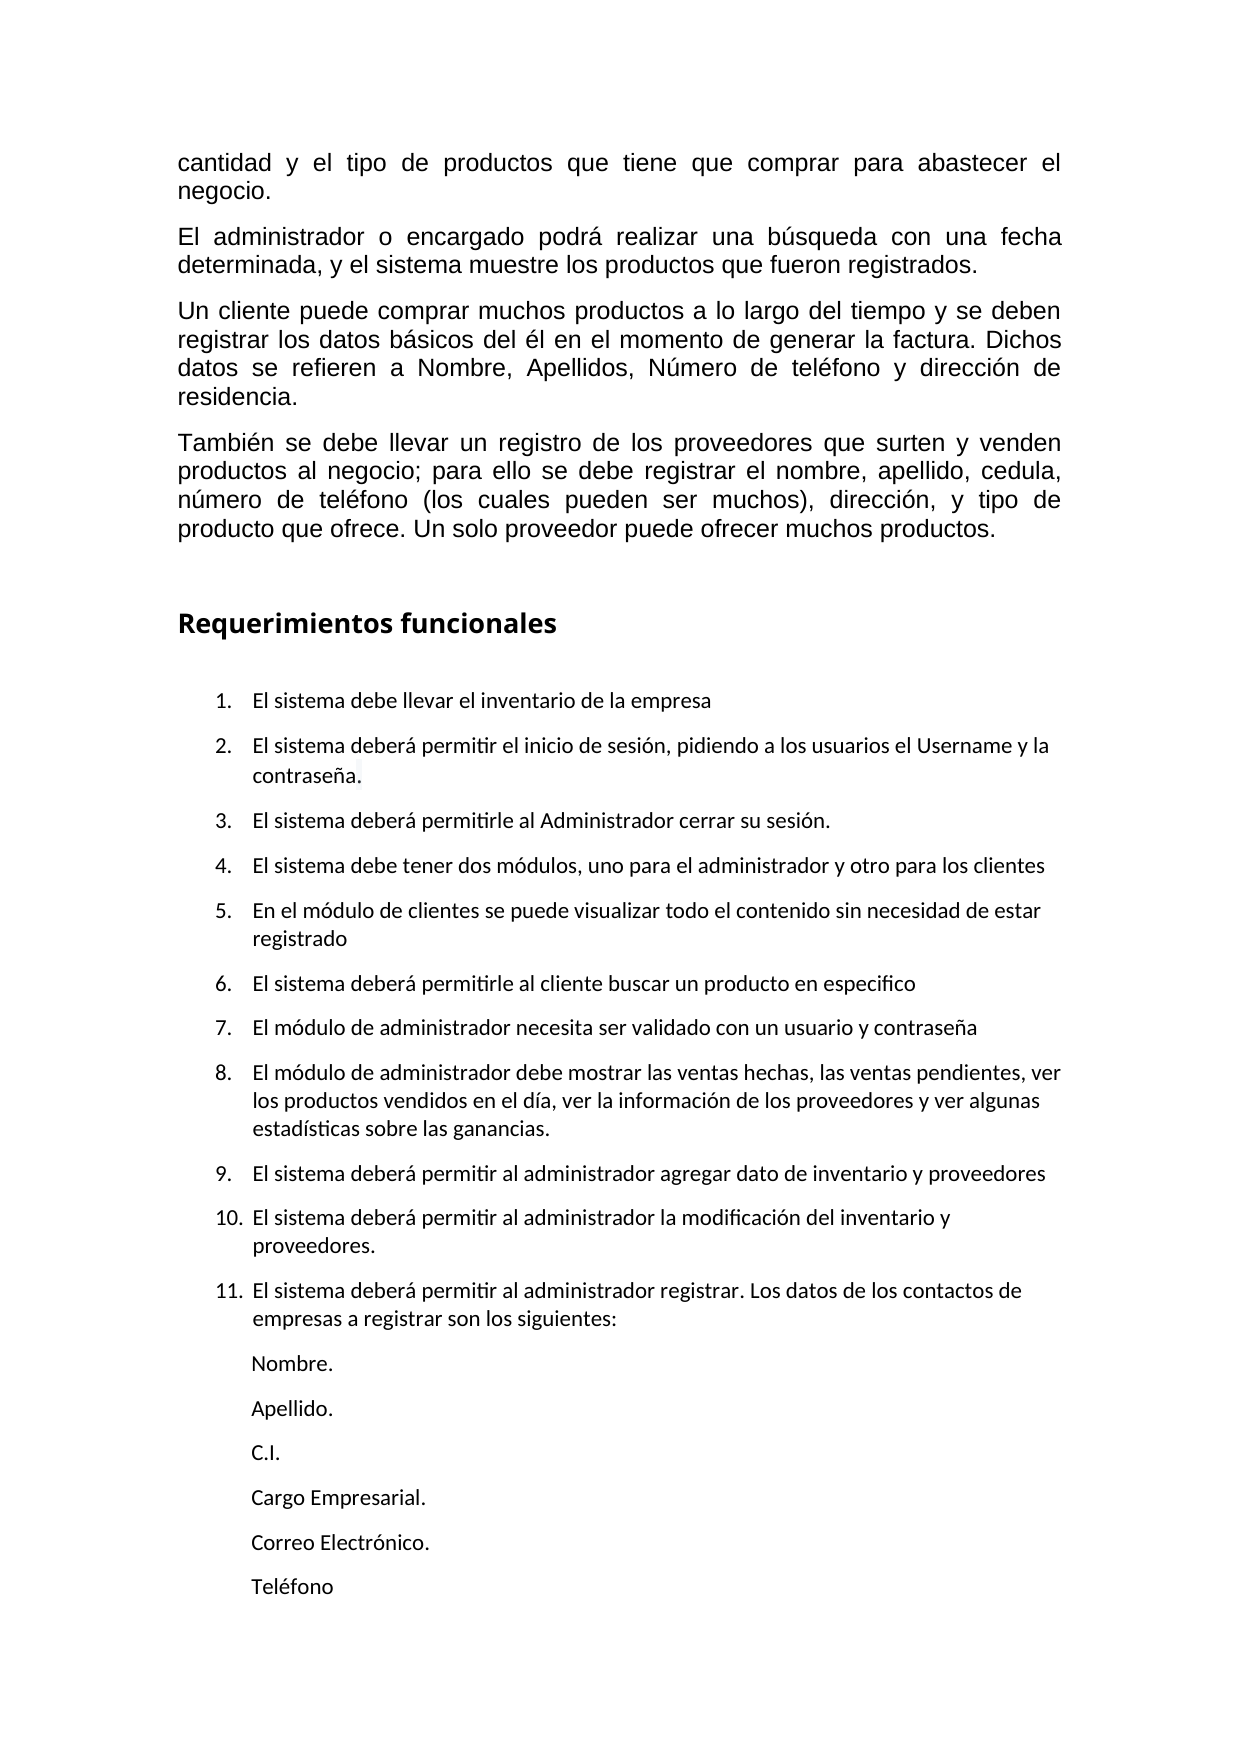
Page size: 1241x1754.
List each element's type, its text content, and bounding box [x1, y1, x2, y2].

text C.I. [251, 1438, 1063, 1466]
list En el módulo de clientes se puede visualizar todo el contenido sin necesidad de estar registrado [215, 896, 1063, 952]
list El módulo de administrador debe mostrar las ventas hechas, las ventas pendientes, ver los productos vendidos en el día, ver la información de los proveedores y ver algunas estadísticas sobre las ganancias. [215, 1058, 1063, 1142]
list El sistema deberá permitir al administrador agregar dato de inventario y proveedores [215, 1159, 1063, 1187]
list El sistema deberá permitir al administrador registrar. Los datos de los contactos de empresas a registrar son los siguientes: [215, 1276, 1063, 1332]
list El sistema deberá permitir al administrador la modificación del inventario y proveedores. [215, 1203, 1063, 1259]
list El sistema debe tener dos módulos, uno para el administrador y otro para los clientes [215, 851, 1063, 879]
subtitle Requerimientos funcionales [177, 604, 1063, 641]
list El sistema debe llevar el inventario de la empresa [215, 686, 1063, 714]
list El sistema deberá permitir el inicio de sesión, pidiendo a los usuarios el Username y la contraseña. [215, 731, 1063, 790]
text Un cliente puede comprar muchos productos a lo largo del tiempo y se deben registrar los datos básicos del él en el momento de generar la factura. Dichos datos se refieren a Nombre, Apellidos, Número de teléfono y dirección de residencia. [177, 296, 1063, 411]
text Teléfono [251, 1572, 1063, 1600]
text cantidad y el tipo de productos que tiene que comprar para abastecer el negocio. [177, 148, 1063, 205]
list El sistema deberá permitirle al Administrador cerrar su sesión. [215, 807, 1063, 835]
text Nombre. [251, 1349, 1063, 1377]
text Apellido. [251, 1394, 1063, 1422]
list El módulo de administrador necesita ser validado con un usuario y contraseña [215, 1013, 1063, 1041]
text Correo Electrónico. [251, 1528, 1063, 1556]
text Cargo Empresarial. [251, 1483, 1063, 1511]
list El sistema deberá permitirle al cliente buscar un producto en especifico [215, 969, 1063, 997]
text También se debe llevar un registro de los proveedores que surten y venden productos al negocio; para ello se debe registrar el nombre, apellido, cedula, número de teléfono (los cuales pueden ser muchos), dirección, y tipo de producto que ofrece. Un solo proveedor puede ofrecer muchos productos. [177, 428, 1063, 543]
text El administrador o encargado podrá realizar una búsqueda con una fecha determinada, y el sistema muestre los productos que fueron registrados. [177, 222, 1063, 279]
